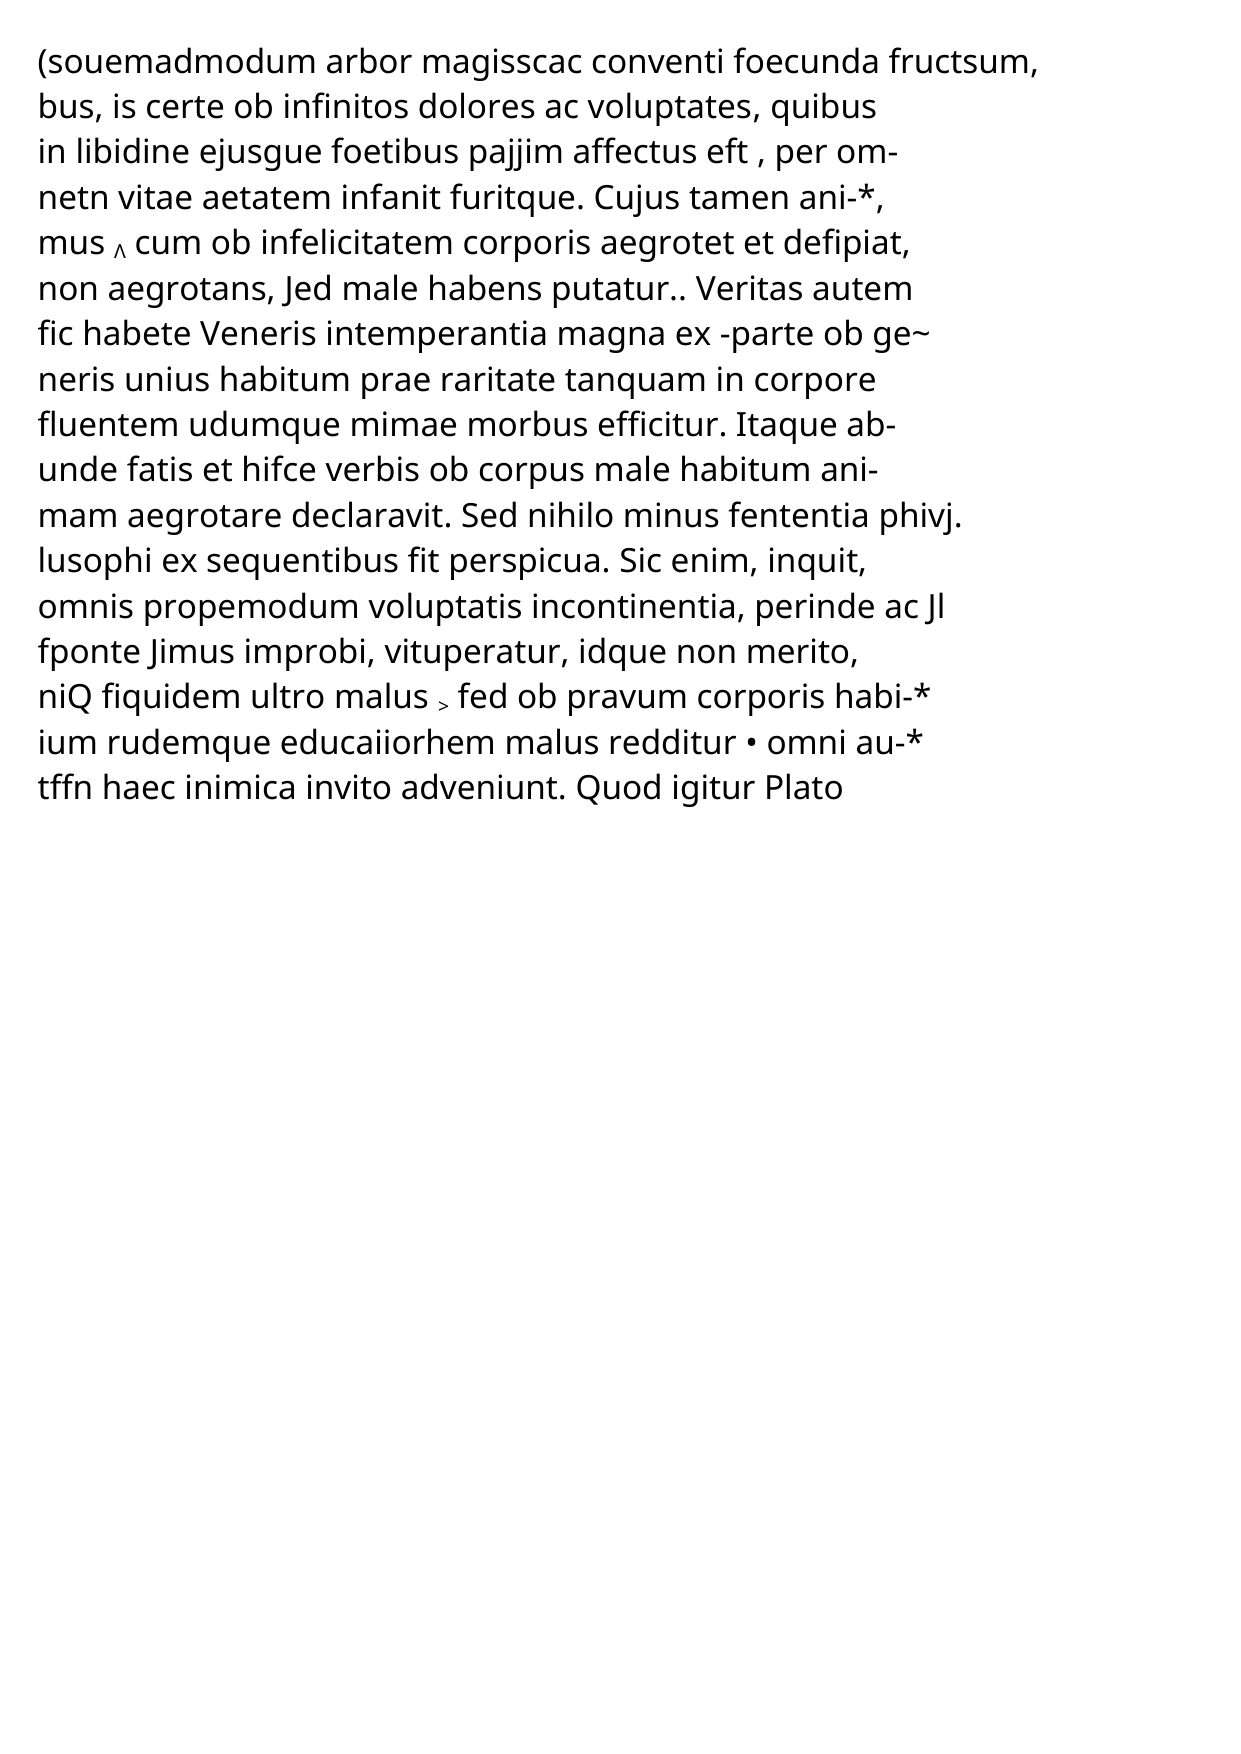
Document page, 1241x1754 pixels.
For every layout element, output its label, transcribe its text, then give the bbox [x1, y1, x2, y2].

text (souemadmodum arbor magisscac conventi foecunda fructsum, bus, is certe ob infinitos dolores ac voluptates, quibus in libidine ejusgue foetibus pajjim affectus eft , per om- netn vitae aetatem infanit furitque. Cujus tamen ani-*, mus Λ cum ob infelicitatem corporis aegrotet et defipiat, non aegrotans, Jed male habens putatur.. Veritas autem fic habete Veneris intemperantia magna ex -parte ob ge~ neris unius habitum prae raritate tanquam in corpore fluentem udumque mimae morbus efficitur. Itaque ab- unde fatis et hifce verbis ob corpus male habitum ani- mam aegrotare declaravit. Sed nihilo minus fententia phivj. lusophi ex sequentibus fit perspicua. Sic enim, inquit, omnis propemodum voluptatis incontinentia, perinde ac Jl fponte Jimus improbi, vituperatur, idque non merito, niQ fiquidem ultro malus > fed ob pravum corporis habi-* ium rudemque educaiiorhem malus redditur • omni au-* tffn haec inimica invito adveniunt. Quod igitur Plato [37, 37, 1203, 809]
